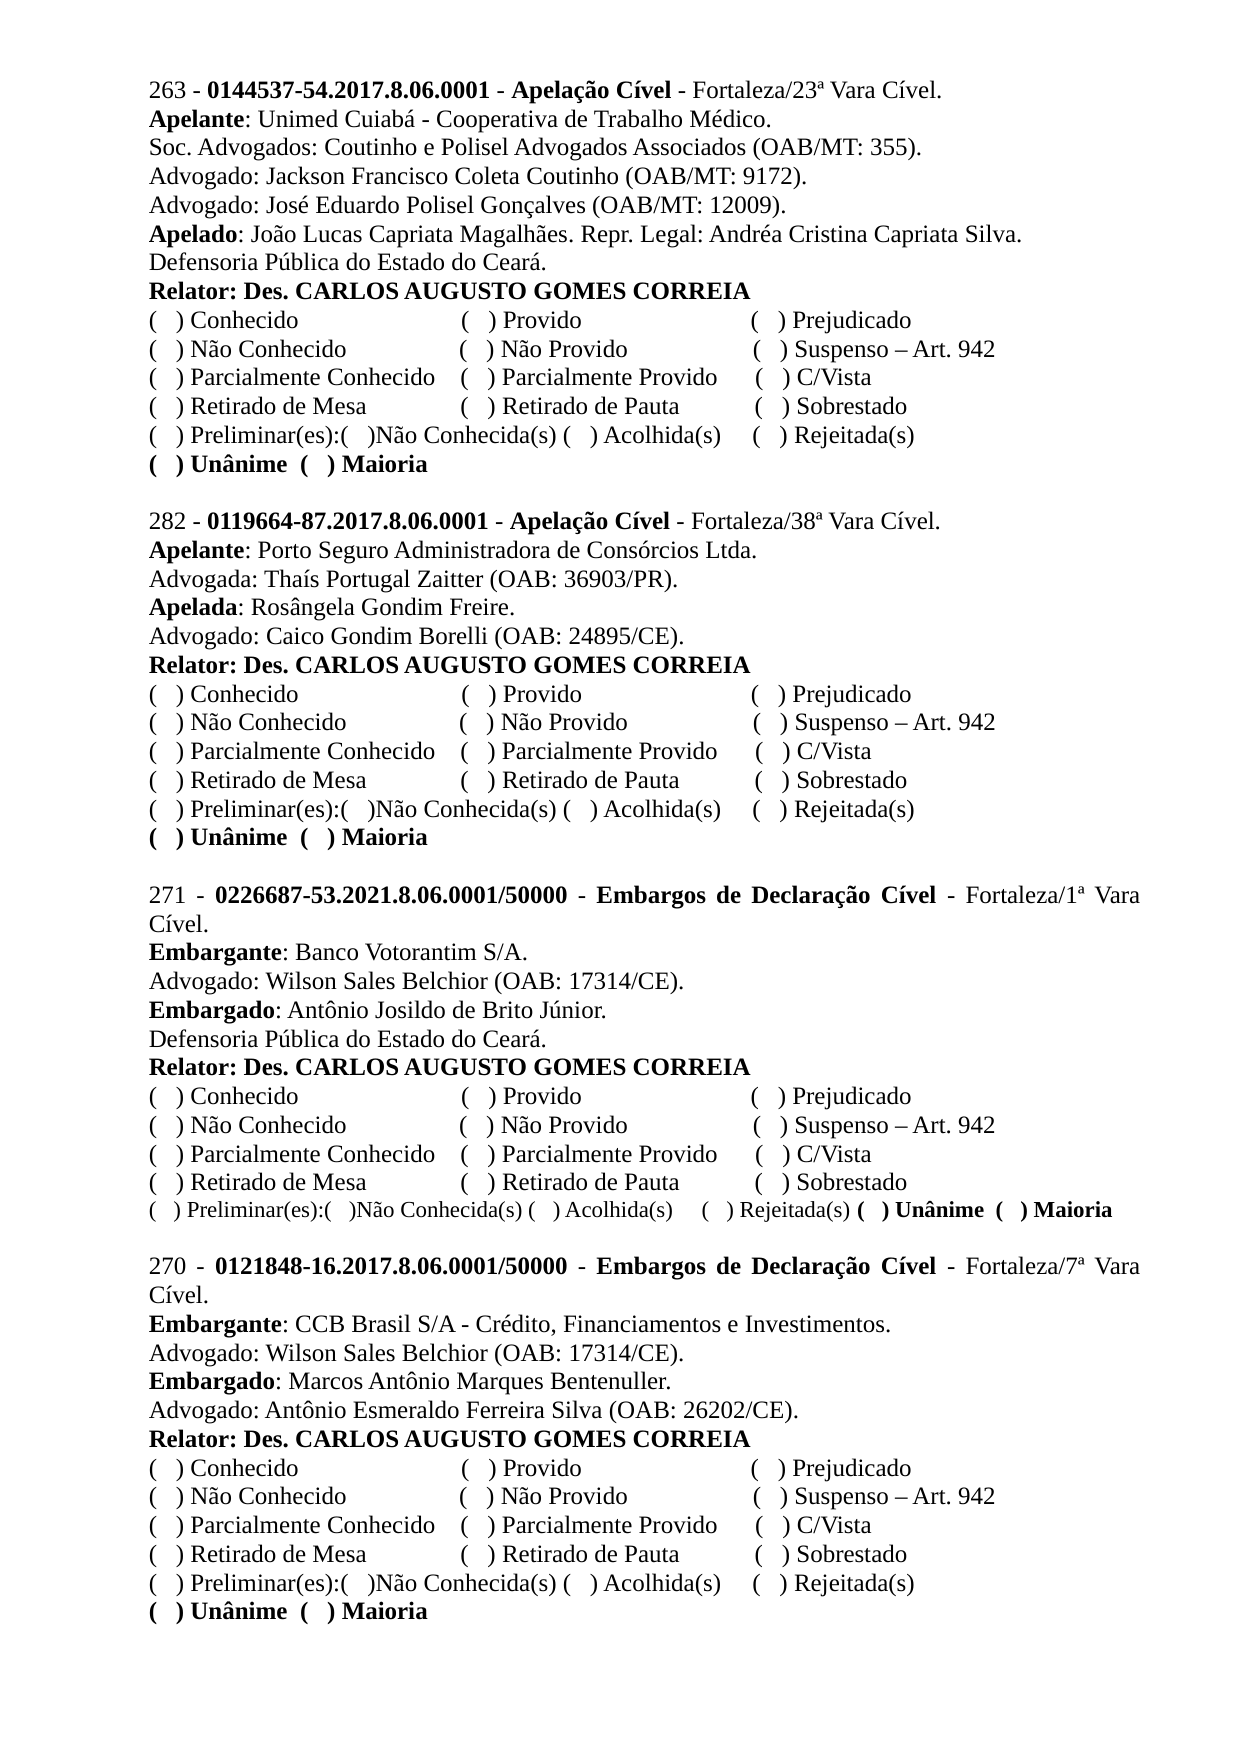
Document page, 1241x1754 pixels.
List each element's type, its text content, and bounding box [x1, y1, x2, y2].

text ( ) Preliminar(es):( )Não Conhecida(s) ( ) Acolhida(s) ( ) Rejeitada(s) ( ) Unânime ( ) Maioria [148, 1196, 1158, 1223]
text Apelado: João Lucas Capriata Magalhães. Repr. Legal: Andréa Cristina Capriata Silva. [148, 219, 1141, 247]
text Relator: Des. CARLOS AUGUSTO GOMES CORREIA [148, 1424, 1141, 1453]
text Advogada: Thaís Portugal Zaitter (OAB: 36903/PR). [148, 564, 1141, 592]
text ( ) Conhecido ( ) Provido ( ) Prejudicado [148, 305, 1141, 334]
text ( ) Preliminar(es):( )Não Conhecida(s) ( ) Acolhida(s) ( ) Rejeitada(s) [148, 794, 1158, 822]
text ( ) Parcialmente Conhecido ( ) Parcialmente Provido ( ) C/Vista [148, 736, 1158, 765]
text ( ) Unânime ( ) Maioria [148, 822, 1158, 851]
text ( ) Retirado de Mesa ( ) Retirado de Pauta ( ) Sobrestado [148, 1167, 1158, 1196]
text ( ) Retirado de Mesa ( ) Retirado de Pauta ( ) Sobrestado [148, 765, 1158, 794]
text Relator: Des. CARLOS AUGUSTO GOMES CORREIA [148, 276, 1141, 305]
text Advogado: José Eduardo Polisel Gonçalves (OAB/MT: 12009). [148, 190, 1141, 219]
text Soc. Advogados: Coutinho e Polisel Advogados Associados (OAB/MT: 355). [148, 132, 1141, 161]
text ( ) Unânime ( ) Maioria [148, 1596, 1158, 1625]
text ( ) Não Conhecido ( ) Não Provido ( ) Suspenso – Art. 942 [148, 1110, 1158, 1139]
text Embargado: Marcos Antônio Marques Bentenuller. [148, 1366, 1141, 1395]
text ( ) Conhecido ( ) Provido ( ) Prejudicado [148, 1081, 1141, 1110]
text ( ) Retirado de Mesa ( ) Retirado de Pauta ( ) Sobrestado [148, 391, 1158, 420]
text Advogado: Wilson Sales Belchior (OAB: 17314/CE). [148, 1338, 1141, 1366]
text 263 - 0144537-54.2017.8.06.0001 - Apelação Cível - Fortaleza/23ª Vara Cível. [148, 75, 1141, 104]
text ( ) Retirado de Mesa ( ) Retirado de Pauta ( ) Sobrestado [148, 1539, 1158, 1568]
text Apelante: Porto Seguro Administradora de Consórcios Ltda. [148, 535, 1141, 564]
text ( ) Conhecido ( ) Provido ( ) Prejudicado [148, 679, 1141, 707]
text Advogado: Jackson Francisco Coleta Coutinho (OAB/MT: 9172). [148, 161, 1141, 190]
text ( ) Não Conhecido ( ) Não Provido ( ) Suspenso – Art. 942 [148, 1481, 1158, 1510]
text Defensoria Pública do Estado do Ceará. [148, 247, 1141, 276]
text 270 - 0121848-16.2017.8.06.0001/50000 - Embargos de Declaração Cível - Fortaleza/7ª Vara Cível. [148, 1251, 1141, 1309]
text Embargante: Banco Votorantim S/A. [148, 937, 1141, 966]
text ( ) Não Conhecido ( ) Não Provido ( ) Suspenso – Art. 942 [148, 707, 1158, 736]
text ( ) Conhecido ( ) Provido ( ) Prejudicado [148, 1453, 1141, 1481]
text ( ) Unânime ( ) Maioria [148, 449, 1158, 477]
text 271 - 0226687-53.2021.8.06.0001/50000 - Embargos de Declaração Cível - Fortaleza/1ª Vara Cível. [148, 880, 1141, 937]
text Relator: Des. CARLOS AUGUSTO GOMES CORREIA [148, 650, 1141, 679]
text Advogado: Wilson Sales Belchior (OAB: 17314/CE). [148, 966, 1141, 995]
text ( ) Preliminar(es):( )Não Conhecida(s) ( ) Acolhida(s) ( ) Rejeitada(s) [148, 420, 1158, 449]
text ( ) Parcialmente Conhecido ( ) Parcialmente Provido ( ) C/Vista [148, 362, 1158, 391]
text Defensoria Pública do Estado do Ceará. [148, 1024, 1141, 1052]
text Embargado: Antônio Josildo de Brito Júnior. [148, 995, 1141, 1024]
text Apelada: Rosângela Gondim Freire. [148, 592, 1141, 621]
text Advogado: Caico Gondim Borelli (OAB: 24895/CE). [148, 621, 1141, 650]
text Apelante: Unimed Cuiabá - Cooperativa de Trabalho Médico. [148, 104, 1141, 132]
text ( ) Parcialmente Conhecido ( ) Parcialmente Provido ( ) C/Vista [148, 1139, 1158, 1167]
text Embargante: CCB Brasil S/A - Crédito, Financiamentos e Investimentos. [148, 1309, 1141, 1338]
text Relator: Des. CARLOS AUGUSTO GOMES CORREIA [148, 1052, 1141, 1081]
text ( ) Não Conhecido ( ) Não Provido ( ) Suspenso – Art. 942 [148, 334, 1158, 362]
text 282 - 0119664-87.2017.8.06.0001 - Apelação Cível - Fortaleza/38ª Vara Cível. [148, 506, 1141, 535]
text Advogado: Antônio Esmeraldo Ferreira Silva (OAB: 26202/CE). [148, 1395, 1141, 1424]
text ( ) Parcialmente Conhecido ( ) Parcialmente Provido ( ) C/Vista [148, 1510, 1158, 1539]
text ( ) Preliminar(es):( )Não Conhecida(s) ( ) Acolhida(s) ( ) Rejeitada(s) [148, 1568, 1158, 1596]
